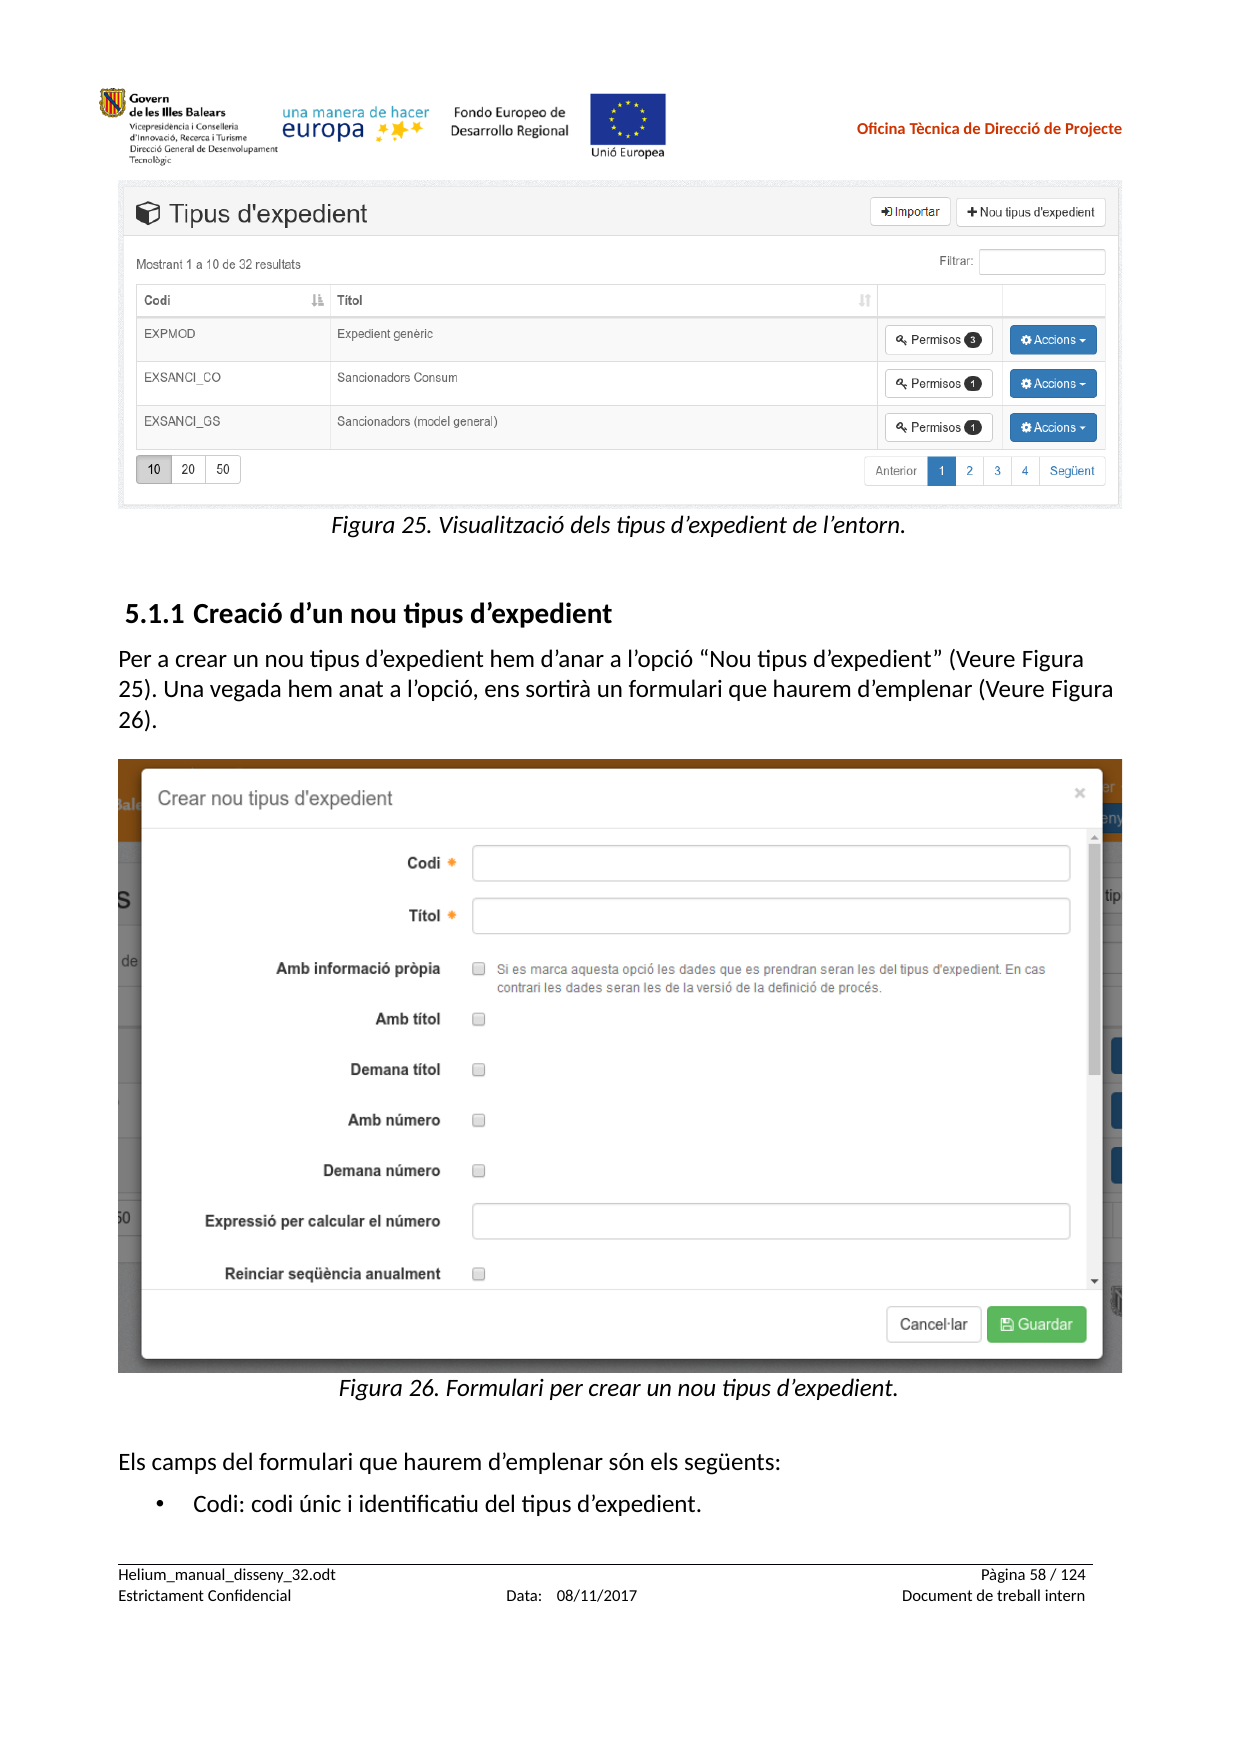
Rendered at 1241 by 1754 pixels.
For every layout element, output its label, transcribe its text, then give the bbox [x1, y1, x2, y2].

text Els camps del formulari que haurem d’emplenar són els següents: [118, 1446, 1122, 1476]
list Codi: codi únic i identificatiu del tipus d’expedient. [156, 1489, 1122, 1519]
text Per a crear un nou tipus d’expedient hem d’anar a l’opció “Nou tipus d’expedient” (Veure Figura 25). Una vegada hem anat a l’opció, ens sortirà un formulari que haurem d’emplenar (Veure Figura 26). [118, 643, 1122, 734]
picture [99, 87, 668, 166]
text Figura 26. Formulari per crear un nou tipus d’expedient. [118, 1373, 1122, 1403]
text Figura 25. Visualització dels tipus d’expedient de l’entorn. [118, 509, 1122, 539]
subtitle Creació d’un nou tipus d’expedient [118, 595, 1122, 630]
